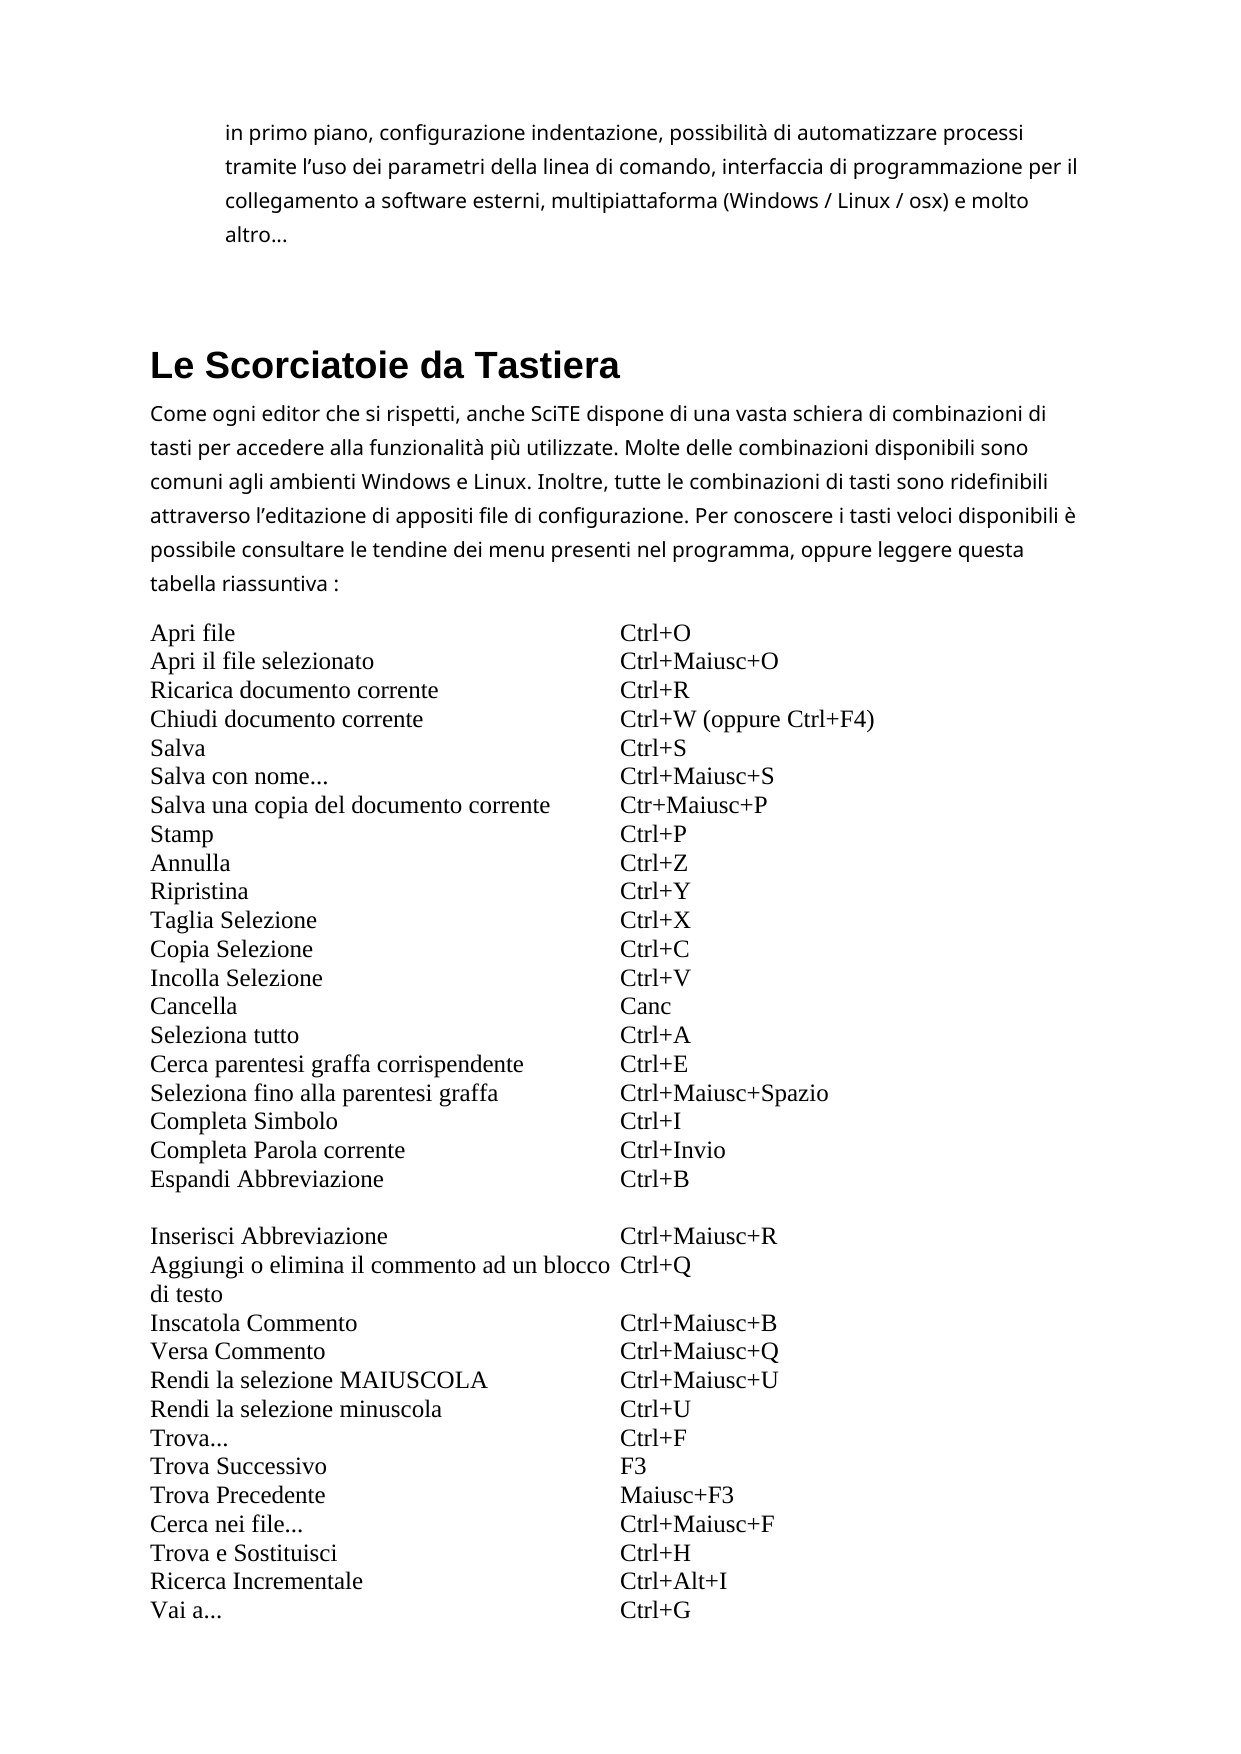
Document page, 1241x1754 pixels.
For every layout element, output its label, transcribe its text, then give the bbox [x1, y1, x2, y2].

table_cell Ctrl+G [620, 1595, 1090, 1624]
table_cell Ricerca Incrementale [150, 1566, 620, 1595]
table_cell Canc [620, 991, 1090, 1020]
table_cell Trova Successivo [150, 1451, 620, 1480]
table_cell Ctrl+P [620, 819, 1090, 848]
table_cell Inscatola Commento [150, 1308, 620, 1336]
table_cell Maiusc+F3 [620, 1480, 1090, 1509]
subtitle Le Scorciatoie da Tastiera [150, 343, 1090, 386]
table_cell Completa Parola corrente [150, 1135, 620, 1164]
table_cell Ctrl+Maiusc+B [620, 1308, 1090, 1336]
table_cell Ctrl+Maiusc+O [620, 646, 1090, 675]
table_cell Incolla Selezione [150, 963, 620, 991]
table_cell [620, 1193, 1090, 1221]
table_cell Ctrl+H [620, 1538, 1090, 1566]
table_cell Trova Precedente [150, 1480, 620, 1509]
table_cell Ctrl+Q [620, 1250, 1090, 1308]
table_cell Rendi la selezione MAIUSCOLA [150, 1365, 620, 1394]
table_cell Ctrl+Invio [620, 1135, 1090, 1164]
table_cell Ctrl+Maiusc+R [620, 1221, 1090, 1250]
table_cell Ctrl+B [620, 1164, 1090, 1193]
table_cell Ctrl+E [620, 1049, 1090, 1078]
table_cell Salva [150, 733, 620, 761]
table_cell Ctrl+Maiusc+U [620, 1365, 1090, 1394]
table_cell Taglia Selezione [150, 905, 620, 934]
table_cell Stamp [150, 819, 620, 848]
table_cell Ctrl+Y [620, 876, 1090, 905]
table_cell Ctrl+V [620, 963, 1090, 991]
table_cell Ctrl+Maiusc+S [620, 761, 1090, 790]
table_cell Cerca parentesi graffa corrispendente [150, 1049, 620, 1078]
table_cell Ctrl+C [620, 934, 1090, 963]
table_cell Cancella [150, 991, 620, 1020]
table_header Apri file [150, 618, 620, 646]
table_cell Ctrl+Maiusc+Spazio [620, 1078, 1090, 1106]
text Come ogni editor che si rispetti, anche SciTE dispone di una vasta schiera di combinazioni di tasti per accedere alla funzionalità più utilizzate. Molte delle combinazioni disponibili sono comuni agli ambienti Windows e Linux. Inoltre, tutte le combinazioni di tasti sono ridefinibili attraverso l’editazione di appositi file di configurazione. Per conoscere i tasti veloci disponibili è possibile consultare le tendine dei menu presenti nel programma, oppure leggere questa tabella riassuntiva : [150, 399, 1090, 597]
table_cell F3 [620, 1451, 1090, 1480]
table_cell Ctr+Maiusc+P [620, 790, 1090, 819]
table_cell Apri il file selezionato [150, 646, 620, 675]
table_cell Aggiungi o elimina il commento ad un blocco di testo [150, 1250, 620, 1308]
table_cell Inserisci Abbreviazione [150, 1221, 620, 1250]
table_cell Salva una copia del documento corrente [150, 790, 620, 819]
table_cell Ctrl+Alt+I [620, 1566, 1090, 1595]
table_cell Ctrl+Maiusc+F [620, 1509, 1090, 1538]
table_cell Espandi Abbreviazione [150, 1164, 620, 1193]
table_cell Trova e Sostituisci [150, 1538, 620, 1566]
table_cell [150, 1193, 620, 1221]
table_cell Trova... [150, 1423, 620, 1451]
table_cell Ctrl+A [620, 1020, 1090, 1049]
table_cell Ctrl+R [620, 675, 1090, 704]
table_cell Versa Commento [150, 1336, 620, 1365]
table_cell Seleziona tutto [150, 1020, 620, 1049]
table_cell Vai a... [150, 1595, 620, 1624]
table_cell Ricarica documento corrente [150, 675, 620, 704]
table_cell Copia Selezione [150, 934, 620, 963]
table_cell Ctrl+F [620, 1423, 1090, 1451]
table_cell Ctrl+I [620, 1106, 1090, 1135]
table_cell Ctrl+X [620, 905, 1090, 934]
table_cell Rendi la selezione minuscola [150, 1394, 620, 1423]
table_cell Completa Simbolo [150, 1106, 620, 1135]
table_cell Salva con nome... [150, 761, 620, 790]
table_header Ctrl+O [620, 618, 1090, 646]
table_cell Ctrl+S [620, 733, 1090, 761]
table_cell Ctrl+W (oppure Ctrl+F4) [620, 704, 1090, 733]
table_cell Chiudi documento corrente [150, 704, 620, 733]
table_cell Ctrl+Maiusc+Q [620, 1336, 1090, 1365]
table_cell Ripristina [150, 876, 620, 905]
list in primo piano, configurazione indentazione, possibilità di automatizzare processi tramite l’uso dei parametri della linea di comando, interfaccia di programmazione per il collegamento a software esterni, multipiattaforma (Windows / Linux / osx) e molto altro... [187, 118, 1090, 249]
table_cell Cerca nei file... [150, 1509, 620, 1538]
table_cell Ctrl+U [620, 1394, 1090, 1423]
table_cell Annulla [150, 848, 620, 876]
table_cell Seleziona fino alla parentesi graffa [150, 1078, 620, 1106]
table_cell Ctrl+Z [620, 848, 1090, 876]
